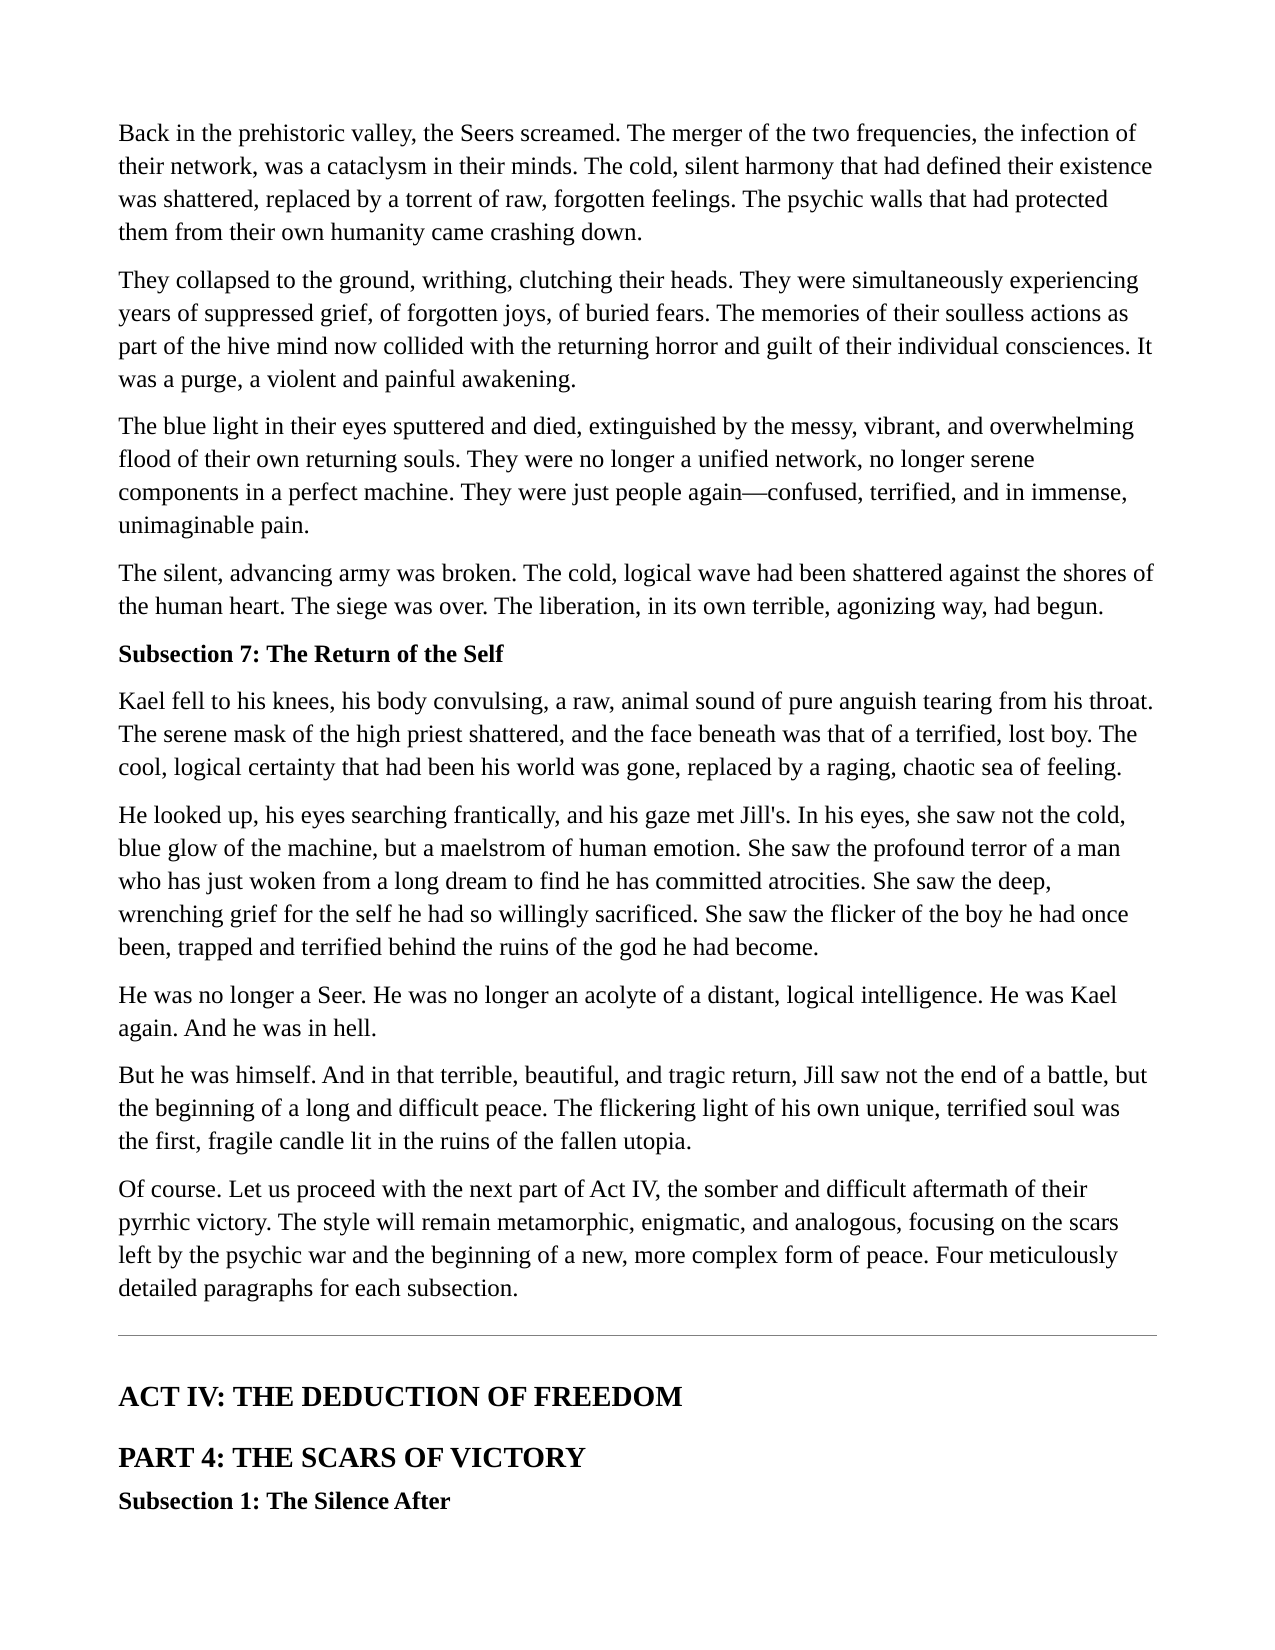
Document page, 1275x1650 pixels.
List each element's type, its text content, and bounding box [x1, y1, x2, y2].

text They collapsed to the ground, writhing, clutching their heads. They were simultaneously experiencing years of suppressed grief, of forgotten joys, of buried fears. The memories of their soulless actions as part of the hive mind now collided with the returning horror and guilt of their individual consciences. It was a purge, a violent and painful awakening. [118, 265, 1157, 393]
text Back in the prehistoric valley, the Seers screamed. The merger of the two frequencies, the infection of their network, was a cataclysm in their minds. The cold, silent harmony that had defined their existence was shattered, replaced by a torrent of raw, forgotten feelings. The psychic walls that had protected them from their own humanity came crashing down. [118, 118, 1157, 246]
text He was no longer a Seer. He was no longer an acolyte of a distant, logical intelligence. He was Kael again. And he was in hell. [118, 980, 1157, 1041]
subtitle PART 4: THE SCARS OF VICTORY [118, 1440, 1157, 1474]
text Subsection 7: The Return of the Self [118, 639, 1157, 667]
text Subsection 1: The Silence After [118, 1486, 1157, 1515]
text But he was himself. And in that terrible, beautiful, and tragic return, Jill saw not the end of a battle, but the beginning of a long and difficult peace. The flickering light of his own unique, terrified soul was the first, fragile candle lit in the ruins of the fallen utopia. [118, 1060, 1157, 1155]
text He looked up, his eyes searching frantically, and his gaze met Jill's. In his eyes, she saw not the cold, blue glow of the machine, but a maelstrom of human emotion. She saw the profound terror of a man who has just woken from a long dream to find he has committed atrocities. She saw the deep, wrenching grief for the self he had so willingly sacrificed. She saw the flicker of the boy he had once been, trapped and terrified behind the ruins of the god he had become. [118, 800, 1157, 961]
text The blue light in their eyes sputtered and died, extinguished by the messy, vibrant, and overwhelming flood of their own returning souls. They were no longer a unified network, no longer serene components in a perfect machine. They were just people again—confused, terrified, and in immense, unimaginable pain. [118, 411, 1157, 539]
text Of course. Let us proceed with the next part of Act IV, the somber and difficult aftermath of their pyrrhic victory. The style will remain metamorphic, enigmatic, and analogous, focusing on the scars left by the psychic war and the beginning of a new, more complex form of peace. Four meticulously detailed paragraphs for each subsection. [118, 1174, 1157, 1302]
subtitle ACT IV: THE DEDUCTION OF FREEDOM [118, 1379, 1157, 1413]
text Kael fell to his knees, his body convulsing, a raw, animal sound of pure anguish tearing from his throat. The serene mask of the high priest shattered, and the face beneath was that of a terrified, lost boy. The cool, logical certainty that had been his world was gone, replaced by a raging, chaotic sea of feeling. [118, 686, 1157, 781]
text The silent, advancing army was broken. The cold, logical wave had been shattered against the shores of the human heart. The siege was over. The liberation, in its own terrible, agonizing way, had begun. [118, 558, 1157, 620]
